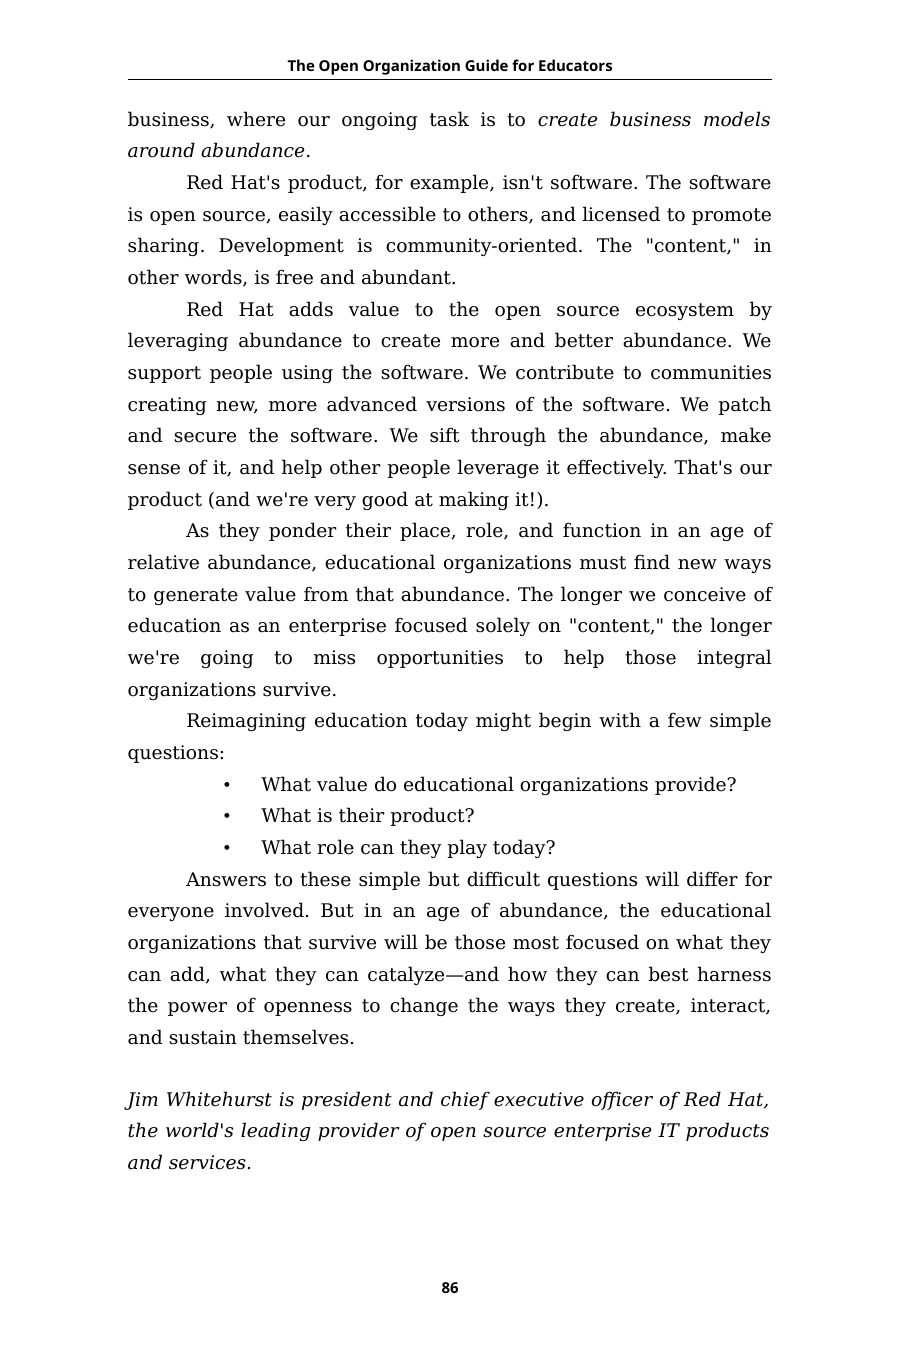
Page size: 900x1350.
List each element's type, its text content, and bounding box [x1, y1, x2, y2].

text Red Hat adds value to the open source ecosystem by leveraging abundance to create more and better abundance. We support people using the software. We contribute to communities creating new, more advanced versions of the software. We patch and secure the software. We sift through the abundance, make sense of it, and help other people leverage it effectively. That's our product (and we're very good at making it!). [127, 299, 772, 511]
text Reimagining education today might begin with a few simple questions: [127, 710, 772, 764]
list What role can they play today? [223, 837, 772, 859]
text Red Hat's product, for example, isn't software. The software is open source, easily accessible to others, and licensed to promote sharing. Development is community-oriented. The "content," in other words, is free and abundant. [127, 172, 772, 289]
text Answers to these simple but difficult questions will differ for everyone involved. But in an age of abundance, the educational organizations that survive will be those most focused on what they can add, what they can catalyze—and how they can best harness the power of openness to change the ways they create, interact, and sustain themselves. [127, 869, 772, 1049]
text business, where our ongoing task is to create business models around abundance. [127, 109, 772, 162]
list What is their product? [223, 805, 772, 827]
list What value do educational organizations provide? [223, 774, 772, 796]
text As they ponder their place, role, and function in an age of relative abundance, educational organizations must find new ways to generate value from that abundance. The longer we conceive of education as an enterprise focused solely on "content," the longer we're going to miss opportunities to help those integral organizations survive. [127, 520, 772, 701]
text Jim Whitehurst is president and chief executive officer of Red Hat, the world's leading provider of open source enterprise IT products and services. [127, 1089, 772, 1174]
